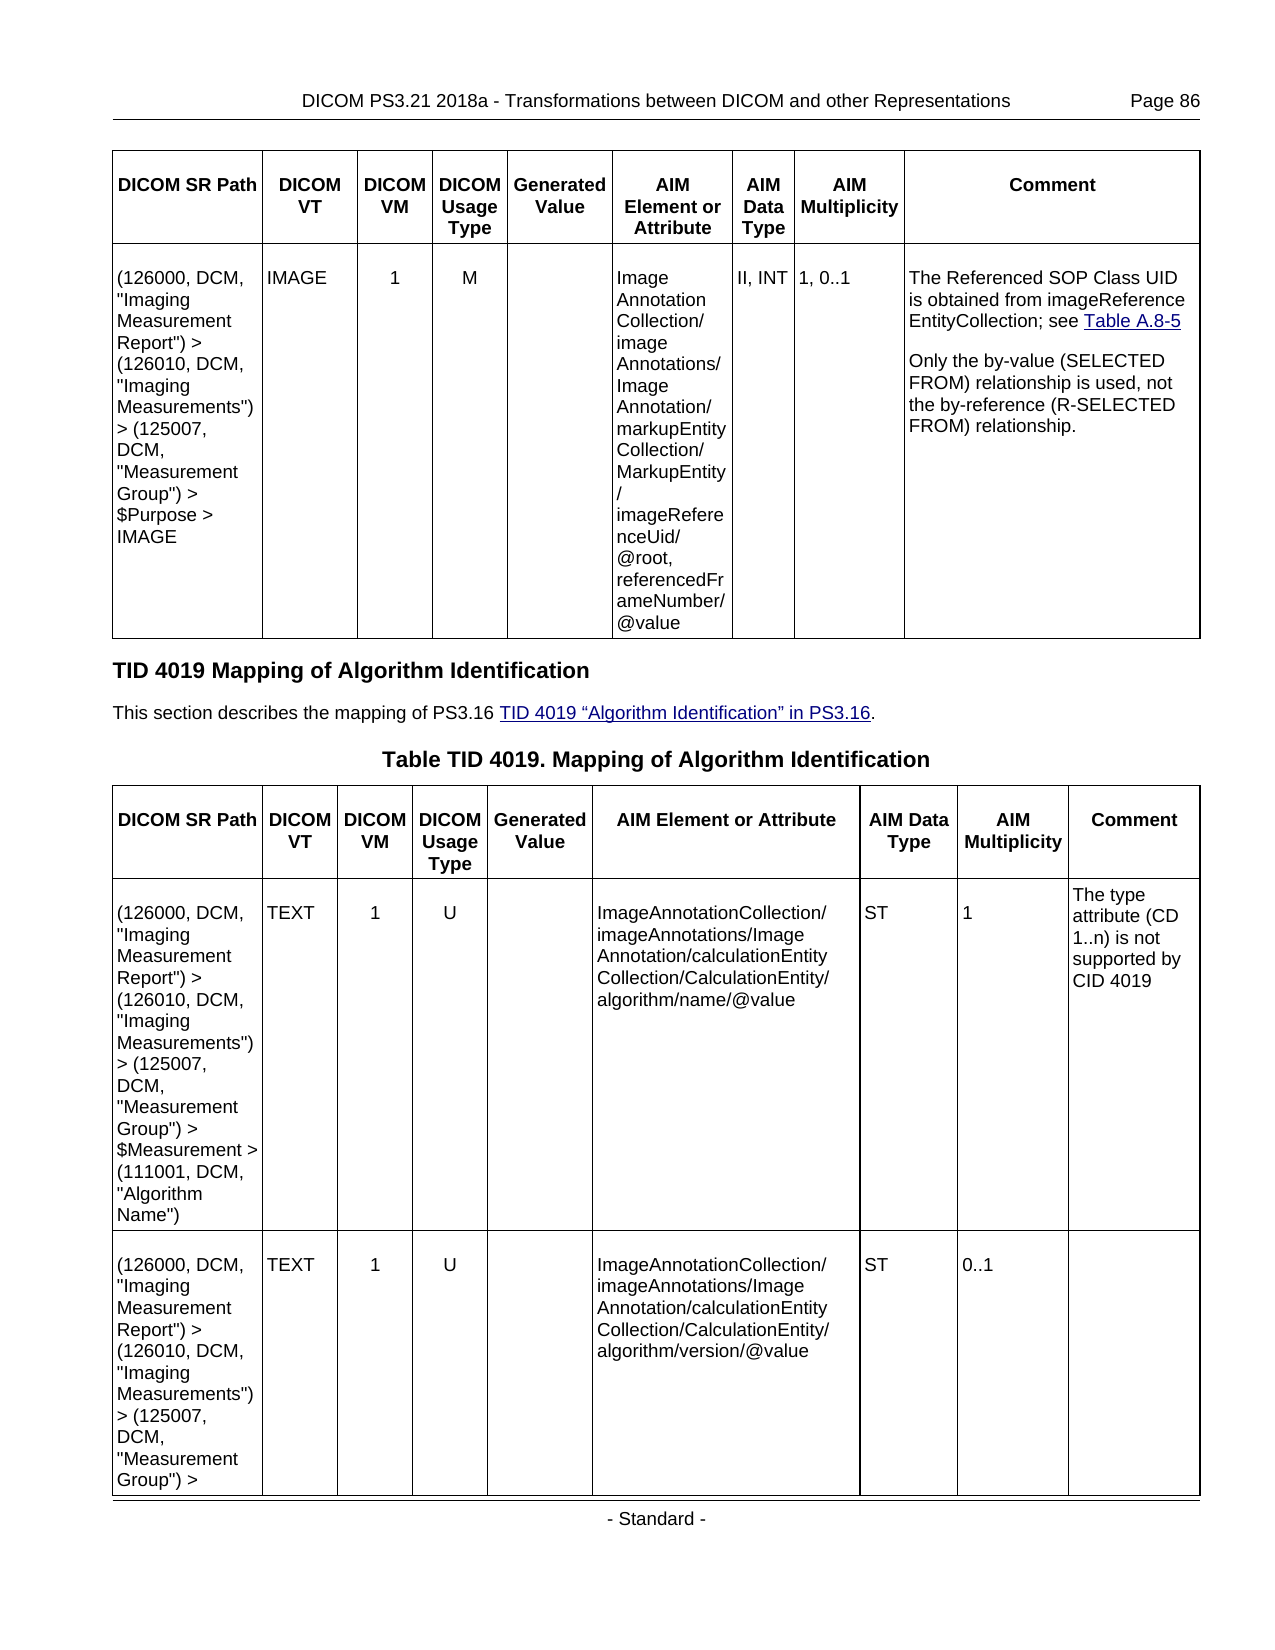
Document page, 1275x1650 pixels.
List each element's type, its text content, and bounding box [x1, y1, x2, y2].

table_cell [1069, 1231, 1199, 1495]
table_cell II, INT [733, 244, 794, 637]
table_cell 1 [958, 879, 1068, 1230]
table_cell TEXT [263, 1231, 337, 1495]
table_cell Image​Annotation​​Collection/​image​Annotations/​Image​Annotation/​calculation​Entity​Collection/​CalculationEntity/​algorithm/​name/​@value [593, 879, 859, 1230]
table_cell TEXT [263, 879, 337, 1230]
table_cell Image​Annotation​​Collection/​image​Annotations/​Image​Annotation/​​markup​Entity​Collection/​MarkupEntity/​imageReferenceUid/​@root, referencedFrameNumber/​@value [613, 244, 732, 637]
table_cell 1 [338, 879, 412, 1230]
table_cell 0..1 [958, 1231, 1068, 1495]
table_cell Image​Annotation​​Collection/​image​Annotations/​Image​Annotation/​calculation​Entity​Collection/​CalculationEntity/​algorithm/​version/​@value [593, 1231, 859, 1495]
table_header DICOM SR Path [113, 151, 262, 243]
table_cell The type attribute (CD 1..n) is not supported by CID 4019 [1069, 879, 1199, 1230]
table_cell 1 [358, 244, 432, 637]
table_header DICOM VM [338, 786, 412, 878]
table_header AIM Multiplicity [795, 151, 904, 243]
table_cell U [413, 879, 487, 1230]
table_header AIM Element or Attribute [593, 786, 859, 878]
table_header DICOM VT [263, 786, 337, 878]
table_cell (126000, DCM, "Imaging Measurement Report") > (126010, DCM, "Imaging Measurements") > (125007, DCM, "Measurement Group") > $Purpose > IMAGE [113, 244, 262, 637]
table_cell ST [861, 1231, 957, 1495]
table_cell U [413, 1231, 487, 1495]
table_header DICOM Usage Type [433, 151, 507, 243]
table_header AIM Data Type [861, 786, 957, 878]
table_header Comment [1069, 786, 1199, 878]
table_header DICOM VT [263, 151, 357, 243]
table_header AIM Multiplicity [958, 786, 1068, 878]
table_cell [488, 1231, 592, 1495]
table_header DICOM Usage Type [413, 786, 487, 878]
table_cell 1, 0..1 [795, 244, 904, 637]
table_header Generated Value [508, 151, 612, 243]
table_header Comment [905, 151, 1199, 243]
text Table TID 4019. Mapping of Algorithm Identification [112, 746, 1200, 772]
table_cell (126000, DCM, "Imaging Measurement Report") > (126010, DCM, "Imaging Measurements") > (125007, DCM, "Measurement Group") > $Measurement > (111001, DCM, "Algorithm Name") [113, 879, 262, 1230]
text This section describes the mapping of PS3.16 TID 4019 “Algorithm Identification” in PS3.16. [112, 702, 1200, 723]
table_header DICOM SR Path [113, 786, 262, 878]
table_header Generated Value [488, 786, 592, 878]
table_cell [508, 244, 612, 637]
table_cell [488, 879, 592, 1230]
table_cell (126000, DCM, "Imaging Measurement Report") > (126010, DCM, "Imaging Measurements") > (125007, DCM, "Measurement Group") > [113, 1231, 262, 1495]
text TID 4019 Mapping of Algorithm Identification [112, 657, 1200, 683]
table_cell ST [861, 879, 957, 1230]
table_cell IMAGE [263, 244, 357, 637]
table_cell M [433, 244, 507, 637]
table_header DICOM VM [358, 151, 432, 243]
table_cell 1 [338, 1231, 412, 1495]
table_header AIM Element or Attribute [613, 151, 732, 243]
table_cell The Referenced SOP Class UID is obtained from imageReference​Entity​Collection; see Table A.8-5 Only the by-value (SELECTED FROM) relationship is used, not the by-reference (R-SELECTED FROM) relationship. [905, 244, 1199, 637]
table_header AIM Data Type [733, 151, 794, 243]
